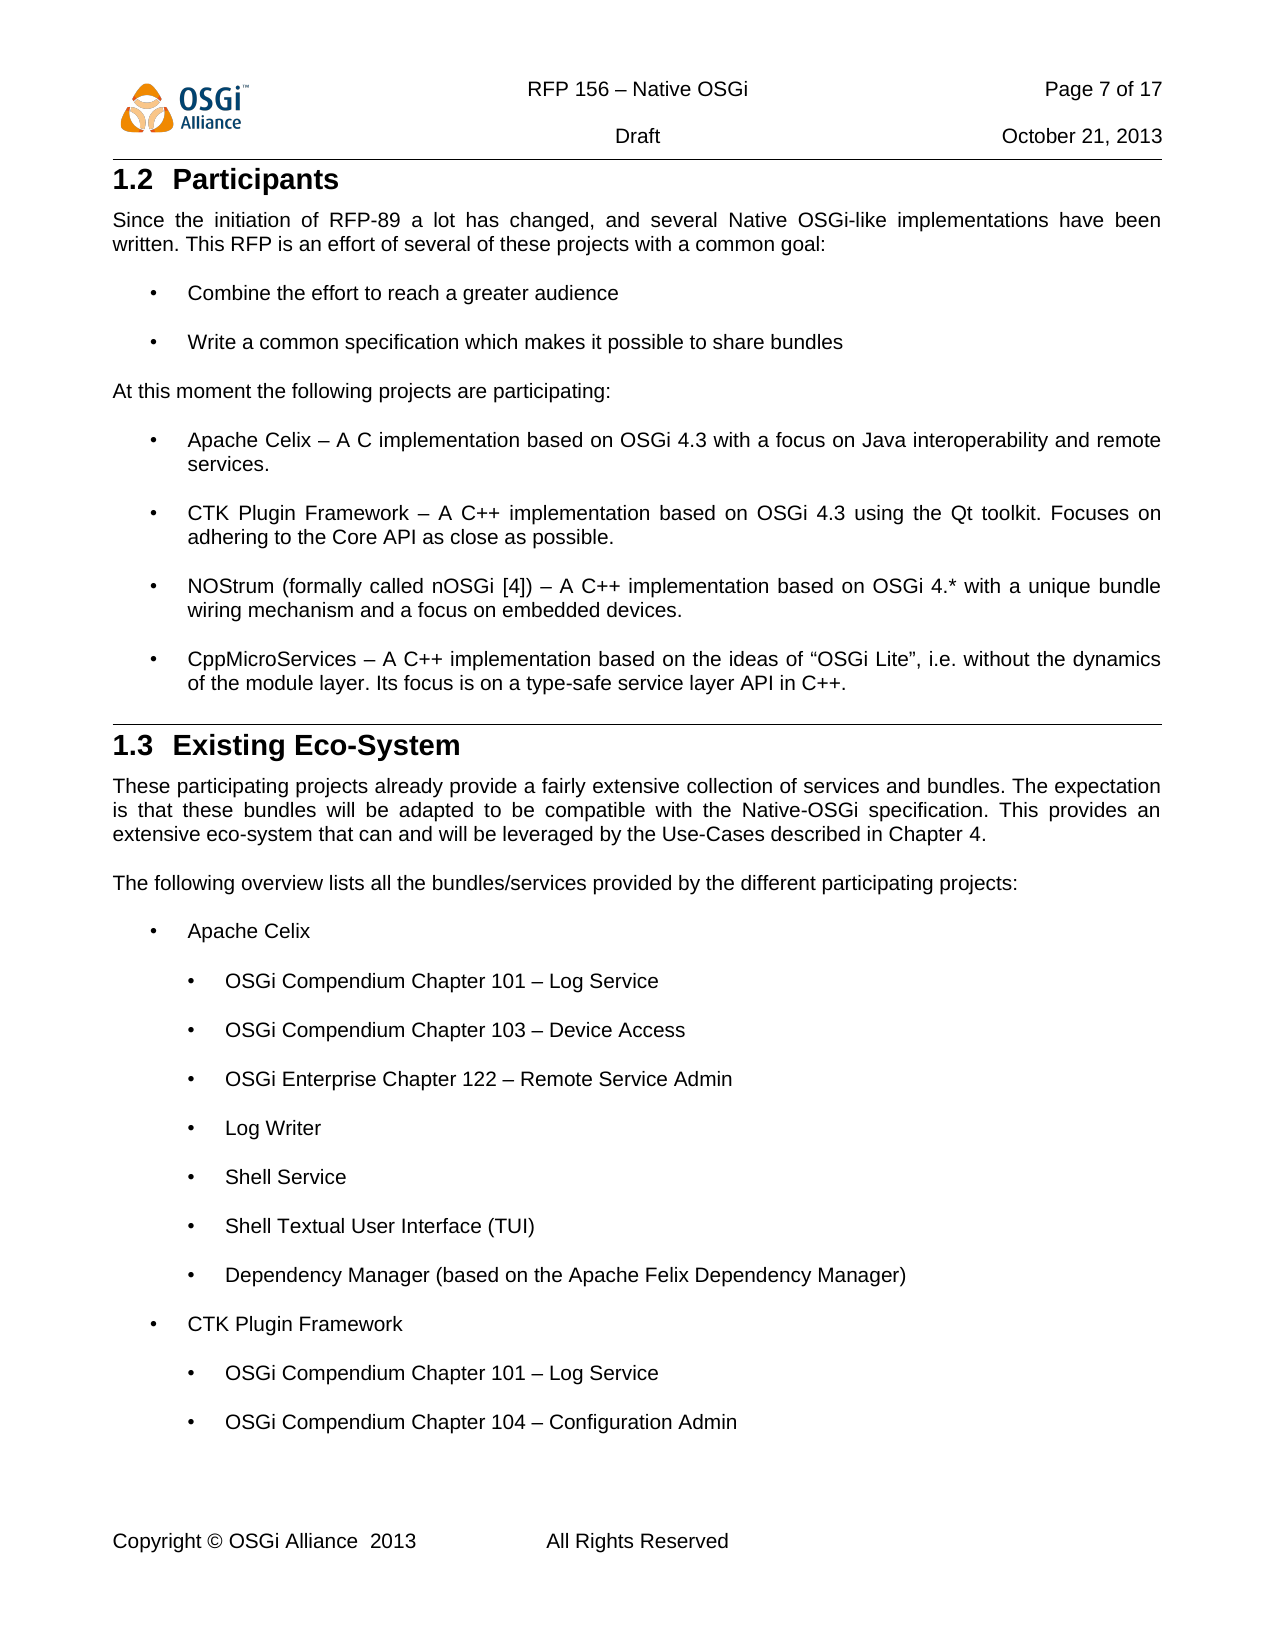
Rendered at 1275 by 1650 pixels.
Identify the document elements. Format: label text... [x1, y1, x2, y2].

list OSGi Compendium Chapter 103 – Device Access [187, 1017, 1162, 1042]
list OSGi Compendium Chapter 101 – Log Service [187, 968, 1162, 992]
list Log Writer [187, 1116, 1162, 1140]
list OSGi Enterprise Chapter 122 – Remote Service Admin [187, 1067, 1162, 1091]
list Write a common specification which makes it possible to share bundles [150, 330, 1162, 354]
subtitle Participants [112, 160, 1162, 196]
list OSGi Compendium Chapter 104 – Configuration Admin [187, 1410, 1162, 1434]
picture [113, 76, 257, 140]
list Dependency Manager (based on the Apache Felix Dependency Manager) [187, 1263, 1162, 1287]
list Shell Textual User Interface (TUI) [187, 1214, 1162, 1238]
list Combine the effort to reach a greater audience [150, 281, 1162, 305]
subtitle Existing Eco-System [112, 725, 1162, 761]
list Shell Service [187, 1165, 1162, 1189]
list NOStrum (formally called nOSGi [4]) – A C++ implementation based on OSGi 4.* with a unique bundle wiring mechanism and a focus on embedded devices. [150, 574, 1162, 622]
list Apache Celix – A C implementation based on OSGi 4.3 with a focus on Java interoperability and remote services. [150, 428, 1162, 476]
text At this moment the following projects are participating: [112, 379, 1162, 403]
text Since the initiation of RFP-89 a lot has changed, and several Native OSGi-like implementations have been written. This RFP is an effort of several of these projects with a common goal: [112, 208, 1162, 256]
list OSGi Compendium Chapter 101 – Log Service [187, 1361, 1162, 1385]
list Apache Celix [150, 919, 1162, 943]
list CTK Plugin Framework – A C++ implementation based on OSGi 4.3 using the Qt toolkit. Focuses on adhering to the Core API as close as possible. [150, 501, 1162, 549]
text These participating projects already provide a fairly extensive collection of services and bundles. The expectation is that these bundles will be adapted to be compatible with the Native-OSGi specification. This provides an extensive eco-system that can and will be leveraged by the Use-Cases described in Chapter 4. [112, 773, 1162, 845]
list CppMicroServices – A C++ implementation based on the ideas of “OSGi Lite”, i.e. without the dynamics of the module layer. Its focus is on a type-safe service layer API in C++. [150, 647, 1162, 695]
list CTK Plugin Framework [150, 1312, 1162, 1336]
text The following overview lists all the bundles/services provided by the different participating projects: [112, 870, 1162, 894]
